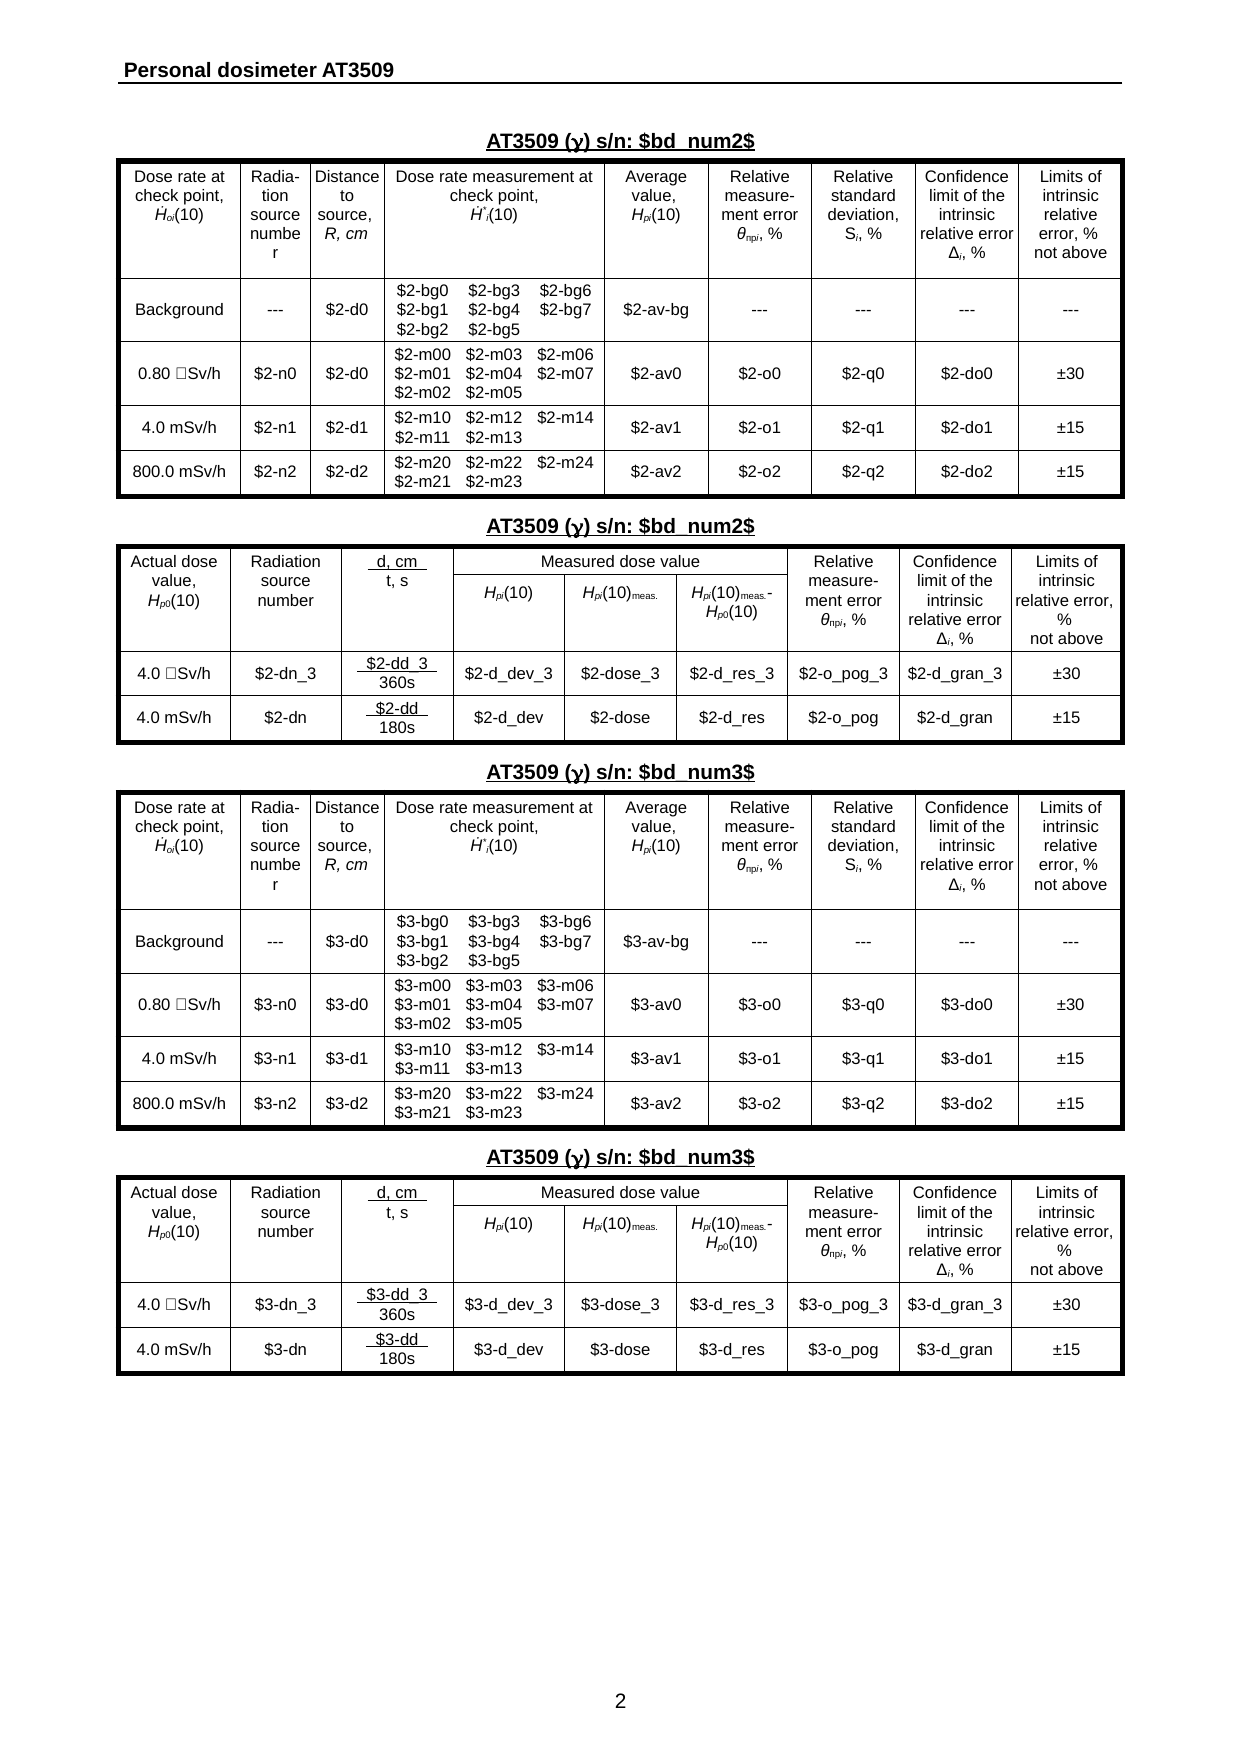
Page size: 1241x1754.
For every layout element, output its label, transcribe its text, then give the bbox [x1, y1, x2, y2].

table_cell $3-d_gran_3 [900, 1283, 1011, 1327]
table_cell $3-av-bg [605, 910, 708, 973]
table_cell $3-m00 $3-m01 $3-m02 $3-m03 $3-m04 $3-m05 $3-m06 $3-m07 [385, 974, 604, 1036]
table_cell --- [1019, 910, 1120, 973]
table_cell $2-do0 [916, 342, 1018, 405]
table_cell $2-o_pog_3 [788, 652, 899, 695]
table_cell $2-d2 [311, 451, 384, 494]
table_cell 800.0 mSv/h [121, 451, 240, 494]
table_cell $2-n0 [241, 342, 310, 405]
table_cell Actual dose value, Hp0(10) [121, 1180, 230, 1282]
table_cell Dose rate measurement at check point, Ḣ*i(10) [385, 795, 604, 909]
table_cell $3-m10 $3-m11 $3-m12 $3-m13 $3-m14 [385, 1037, 604, 1081]
table_cell Hpi(10)meas.-Hp0(10) [677, 575, 787, 651]
table_cell $3-q0 [812, 974, 915, 1036]
table_header AT3509 () s/n: $bd_num3$ [118, 745, 1122, 789]
table_cell --- [812, 279, 915, 341]
table_cell ±30 [1012, 652, 1120, 695]
table_cell $3-d_dev_3 [454, 1283, 564, 1327]
table_cell 4.0 Sv/h [121, 652, 230, 695]
table_cell ±15 [1019, 406, 1120, 449]
table_header AT3509 () s/n: $bd_num2$ [118, 114, 1122, 158]
table_cell $3-n2 [241, 1082, 310, 1125]
table_cell ±15 [1012, 1328, 1120, 1371]
table_cell $2-d_gran_3 [900, 652, 1011, 695]
table_cell Limits of intrinsic relative error, % not above [1019, 164, 1120, 278]
table_cell $2-av1 [605, 406, 708, 449]
table_cell Dose rate at check point, Ḣoi(10) [121, 795, 240, 909]
table_cell Dose rate at check point, Ḣoi(10) [121, 164, 240, 278]
table_cell $3-d_res [677, 1328, 787, 1371]
table_cell ±30 [1019, 974, 1120, 1036]
table_cell Average value, Hpi(10) [605, 795, 708, 909]
table_cell Distance to source, R, сm [311, 795, 384, 909]
table_cell $3-d2 [311, 1082, 384, 1125]
table_cell $2-o_pog [788, 696, 899, 740]
table_cell $3-q2 [812, 1082, 915, 1125]
table_cell 4.0 mSv/h [121, 696, 230, 740]
table_cell 4.0 Sv/h [121, 1283, 230, 1327]
table_cell $2-dose [565, 696, 676, 740]
table_cell Relative standard deviation, Si, % [812, 164, 915, 278]
table_cell ±15 [1019, 1037, 1120, 1081]
table_cell 0.80 Sv/h [121, 974, 240, 1036]
table_cell $3-av2 [605, 1082, 708, 1125]
table_cell Radia-tion source number [241, 795, 310, 909]
table_cell $3-dn_3 [231, 1283, 341, 1327]
table_cell ±15 [1019, 451, 1120, 494]
table_cell d, cm t, s [342, 1180, 453, 1282]
table_cell $2-d_res_3 [677, 652, 787, 695]
table_cell $3-o_pog_3 [788, 1283, 899, 1327]
table_cell d, cm t, s [342, 549, 453, 651]
table_cell Background [121, 279, 240, 341]
table_cell $3-d_res_3 [677, 1283, 787, 1327]
table_cell --- [812, 910, 915, 973]
table_cell $3-d1 [311, 1037, 384, 1081]
table_cell $2-q2 [812, 451, 915, 494]
table_cell Confidence limit of the intrinsic relative error Δi, % [900, 1180, 1011, 1282]
table_cell Radiation source number [231, 1180, 341, 1282]
table_header AT3509 () s/n: $bd_num3$ [118, 1131, 1122, 1175]
table_cell $3-dd 180s [342, 1328, 453, 1371]
table_cell $2-d_gran [900, 696, 1011, 740]
table_cell $3-dose [565, 1328, 676, 1371]
table_cell Dose rate measurement at check point, Ḣ*i(10) [385, 164, 604, 278]
table_cell $3-do2 [916, 1082, 1018, 1125]
table_cell Measured dose value [454, 1180, 787, 1205]
table_cell Hpi(10) [454, 1206, 564, 1282]
table_cell 4.0 mSv/h [121, 1328, 230, 1371]
table_cell Confidence limit of the intrinsic relative error Δi, % [900, 549, 1011, 651]
table_cell $3-m20 $3-m21 $3-m22 $3-m23 $3-m24 [385, 1082, 604, 1125]
table_cell $2-dose_3 [565, 652, 676, 695]
table_cell $3-o2 [709, 1082, 811, 1125]
table_header AT3509 () s/n: $bd_num2$ [118, 499, 1122, 544]
table_cell $3-dn [231, 1328, 341, 1371]
table_cell $2-m20 $2-m21 $2-m22 $2-m23 $2-m24 [385, 451, 604, 494]
table_cell Distance to source, R, сm [311, 164, 384, 278]
table_cell $2-dn [231, 696, 341, 740]
table_cell ±15 [1019, 1082, 1120, 1125]
table_cell --- [709, 279, 811, 341]
table_cell Relative measure-ment error θпрi, % [788, 1180, 899, 1282]
table_cell Relative measure-ment error θпрi, % [788, 549, 899, 651]
table_cell ±30 [1019, 342, 1120, 405]
table_cell $3-av1 [605, 1037, 708, 1081]
table_cell 4.0 mSv/h [121, 406, 240, 449]
table_cell Hpi(10)meas. [565, 575, 676, 651]
table_cell Limits of intrinsic relative error, % not above [1019, 795, 1120, 909]
table_cell Background [121, 910, 240, 973]
table_cell ±30 [1012, 1283, 1120, 1327]
table_cell $3-bg0 $3-bg1 $3-bg2 $3-bg3 $3-bg4 $3-bg5 $3-bg6 $3-bg7 [385, 910, 604, 973]
table_cell Confidence limit of the intrinsic relative error Δi, % [916, 795, 1018, 909]
table_cell Actual dose value, Hp0(10) [121, 549, 230, 651]
table_cell $3-d0 [311, 974, 384, 1036]
table_cell $2-o0 [709, 342, 811, 405]
table_cell $3-q1 [812, 1037, 915, 1081]
table_cell --- [241, 279, 310, 341]
table_cell Relative standard deviation, Si, % [812, 795, 915, 909]
table_cell $2-bg0 $2-bg1 $2-bg2 $2-bg3 $2-bg4 $2-bg5 $2-bg6 $2-bg7 [385, 279, 604, 341]
table_cell Hpi(10)meas.-Hp0(10) [677, 1206, 787, 1282]
table_cell Relative measure-ment error θпрi, % [709, 164, 811, 278]
table_cell $3-d_gran [900, 1328, 1011, 1371]
table_cell --- [241, 910, 310, 973]
table_cell $2-d_dev [454, 696, 564, 740]
table_cell $2-n2 [241, 451, 310, 494]
table_cell Average value, Hpi(10) [605, 164, 708, 278]
table_cell $2-q1 [812, 406, 915, 449]
table_cell $2-do2 [916, 451, 1018, 494]
table_cell $3-d0 [311, 910, 384, 973]
table_cell Measured dose value [454, 549, 787, 574]
table_cell $3-o_pog [788, 1328, 899, 1371]
table_cell 0.80 Sv/h [121, 342, 240, 405]
table_cell --- [709, 910, 811, 973]
table_cell $2-d_dev_3 [454, 652, 564, 695]
table_cell 800.0 mSv/h [121, 1082, 240, 1125]
table_cell $3-o0 [709, 974, 811, 1036]
table_cell 4.0 mSv/h [121, 1037, 240, 1081]
table_cell Hpi(10)meas. [565, 1206, 676, 1282]
table_cell --- [916, 279, 1018, 341]
table_cell $3-o1 [709, 1037, 811, 1081]
table_cell $2-o1 [709, 406, 811, 449]
table_cell $2-d0 [311, 342, 384, 405]
table_cell Hpi(10) [454, 575, 564, 651]
table_cell $2-n1 [241, 406, 310, 449]
table_cell $2-m10 $2-m11 $2-m12 $2-m13 $2-m14 [385, 406, 604, 449]
table_cell $2-dd_3 360s [342, 652, 453, 695]
table_cell Confidence limit of the intrinsic relative error Δi, % [916, 164, 1018, 278]
table_cell $3-av0 [605, 974, 708, 1036]
table_cell $3-dd_3 360s [342, 1283, 453, 1327]
table_cell $2-o2 [709, 451, 811, 494]
table_cell Radia-tion source number [241, 164, 310, 278]
table_cell $2-do1 [916, 406, 1018, 449]
table_cell Relative measure-ment error θпрi, % [709, 795, 811, 909]
table_cell $2-d0 [311, 279, 384, 341]
table_cell $2-q0 [812, 342, 915, 405]
table_cell --- [1019, 279, 1120, 341]
table_cell $3-n0 [241, 974, 310, 1036]
table_cell $2-d_res [677, 696, 787, 740]
table_cell Radiation source number [231, 549, 341, 651]
table_cell $2-dd 180s [342, 696, 453, 740]
table_cell $2-av0 [605, 342, 708, 405]
table_cell $3-n1 [241, 1037, 310, 1081]
table_cell Limits of intrinsic relative error, % not above [1012, 1180, 1120, 1282]
table_cell $2-dn_3 [231, 652, 341, 695]
table_cell $2-d1 [311, 406, 384, 449]
table_cell $2-av2 [605, 451, 708, 494]
table_cell Limits of intrinsic relative error, % not above [1012, 549, 1120, 651]
table_cell $3-d_dev [454, 1328, 564, 1371]
table_cell $3-do1 [916, 1037, 1018, 1081]
table_cell $3-do0 [916, 974, 1018, 1036]
table_cell $2-av-bg [605, 279, 708, 341]
table_cell ±15 [1012, 696, 1120, 740]
table_cell $3-dose_3 [565, 1283, 676, 1327]
table_cell $2-m00 $2-m01 $2-m02 $2-m03 $2-m04 $2-m05 $2-m06 $2-m07 [385, 342, 604, 405]
table_cell --- [916, 910, 1018, 973]
